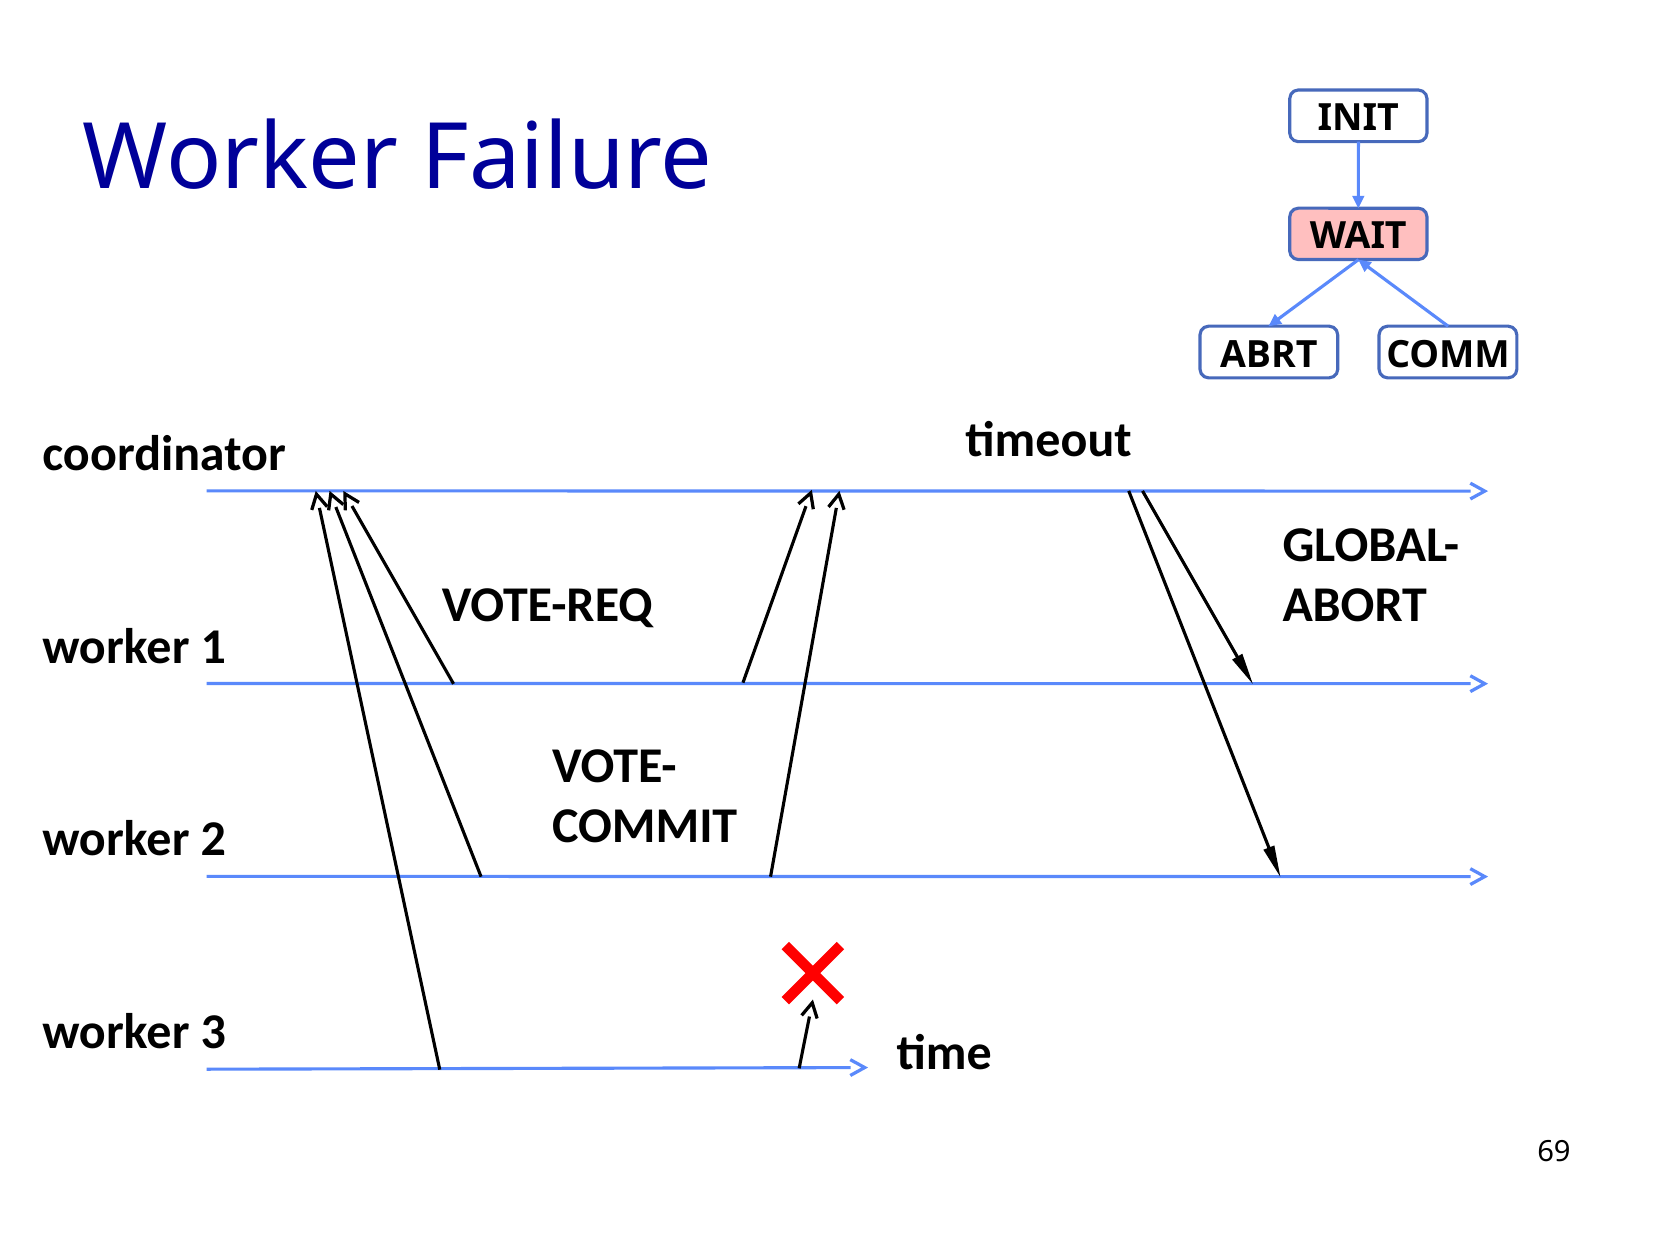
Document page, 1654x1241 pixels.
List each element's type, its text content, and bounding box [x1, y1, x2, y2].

text_box VOTE-REQ [427, 563, 717, 639]
text_box GLOBAL-ABORT [1267, 504, 1599, 640]
text_box timeout [950, 398, 1282, 474]
text_box coordinator [27, 413, 359, 489]
text_box VOTE-COMMIT [537, 725, 841, 860]
text_box INIT [1289, 89, 1428, 142]
text_box worker 1 [27, 606, 276, 682]
text_box COMM [1379, 326, 1517, 378]
text_box worker 3 [27, 991, 276, 1067]
text_box ABRT [1200, 326, 1338, 378]
text_box WAIT [1289, 208, 1428, 260]
title Worker Failure [82, 49, 1571, 257]
text_box time [881, 1012, 1110, 1088]
text_box worker 2 [27, 798, 276, 874]
